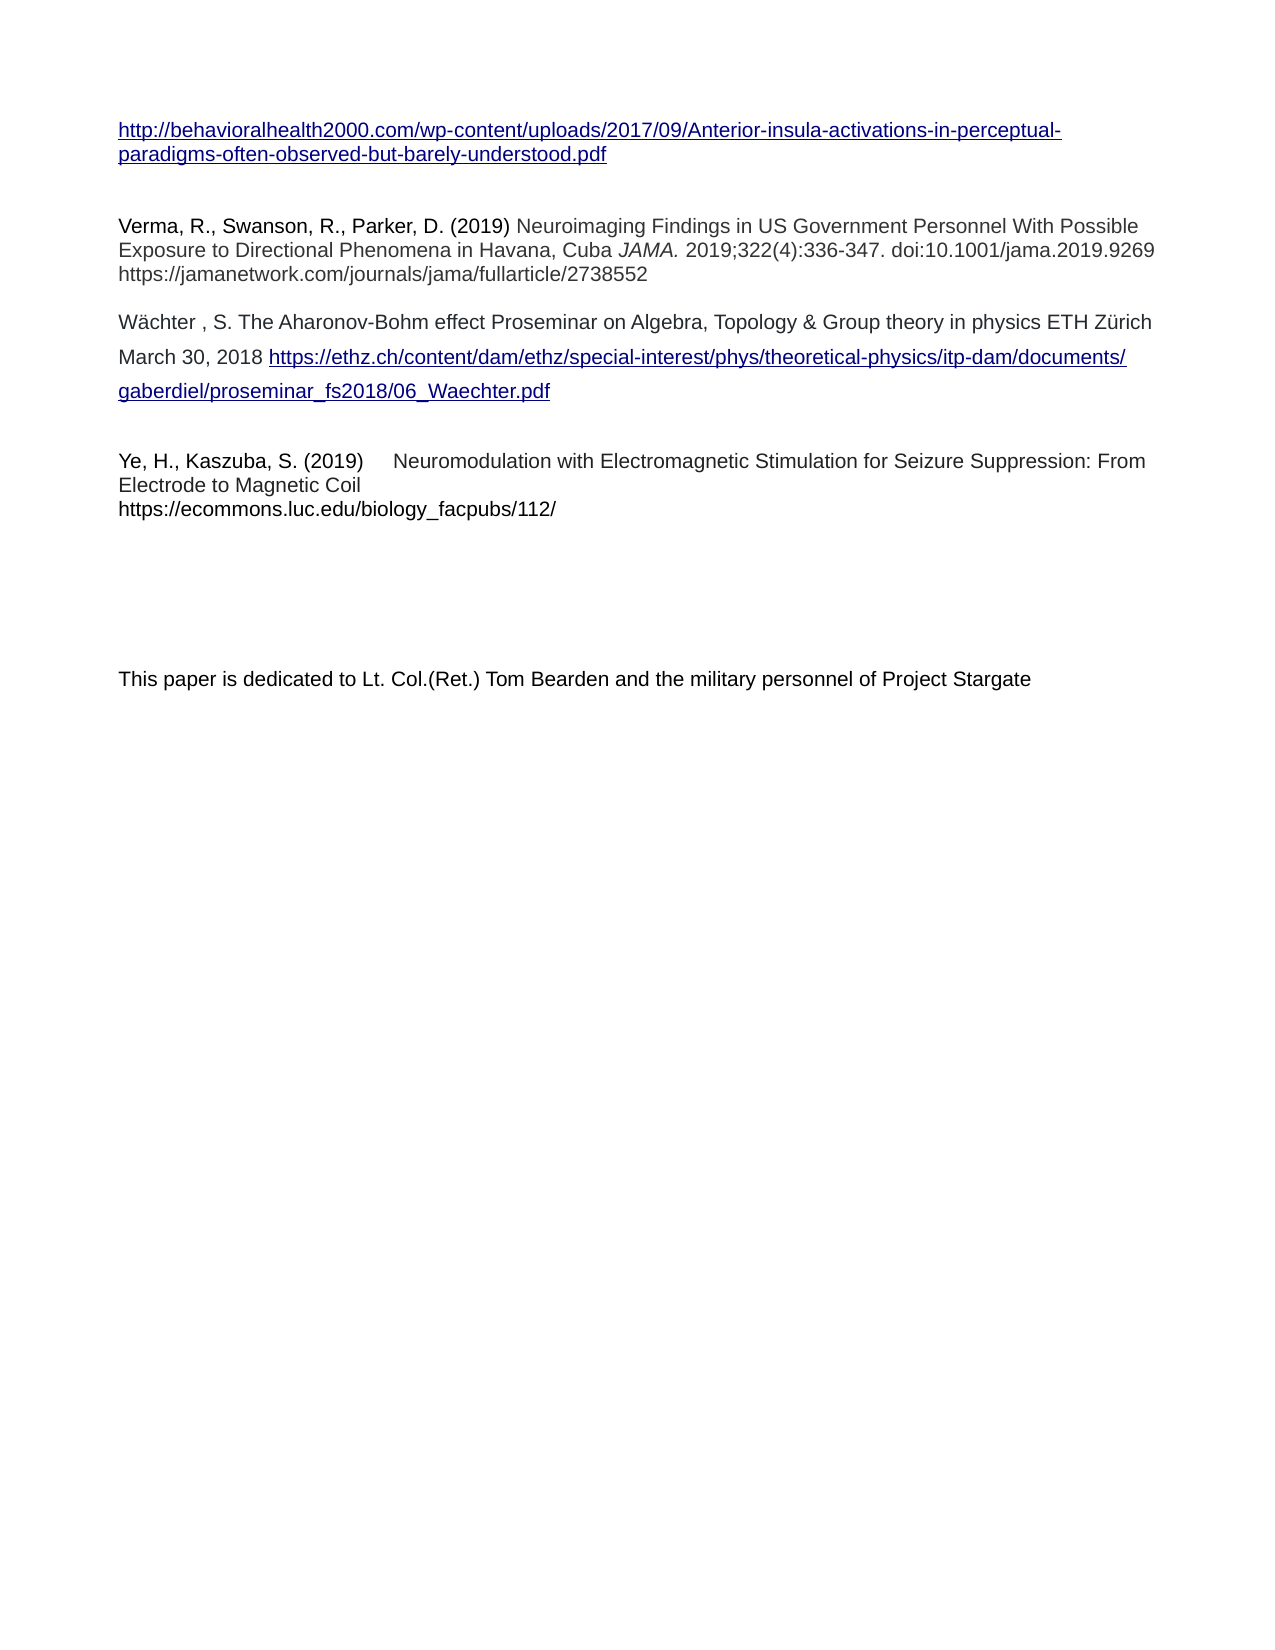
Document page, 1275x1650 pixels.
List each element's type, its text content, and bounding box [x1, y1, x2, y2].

text http://behavioralhealth2000.com/wp-content/uploads/2017/09/Anterior-insula-activations-in-perceptual-paradigms-often-observed-but-barely-understood.pdf [118, 118, 1157, 166]
text Verma, R., Swanson, R., Parker, D. (2019) Neuroimaging Findings in US Government Personnel With Possible Exposure to Directional Phenomena in Havana, Cuba JAMA. 2019;322(4):336-347. doi:10.1001/jama.2019.9269 https://jamanetwork.com/journals/jama/fullarticle/2738552 [118, 214, 1157, 286]
text Wächter , S. The Aharonov-Bohm effect Proseminar on Algebra, Topology & Group theory in physics ETH Zürich March 30, 2018 https://ethz.ch/content/dam/ethz/special-interest/phys/theoretical-physics/itp-dam/documents/gaberdiel/proseminar_fs2018/06_Waechter.pdf [118, 310, 1157, 403]
text This paper is dedicated to Lt. Col.(Ret.) Tom Bearden and the military personnel of Project Stargate [118, 667, 1157, 691]
text Ye, H., Kaszuba, S. (2019) Neuromodulation with Electromagnetic Stimulation for Seizure Suppression: From Electrode to Magnetic Coil [118, 448, 1157, 496]
text https://ecommons.luc.edu/biology_facpubs/112/ [118, 496, 1157, 520]
